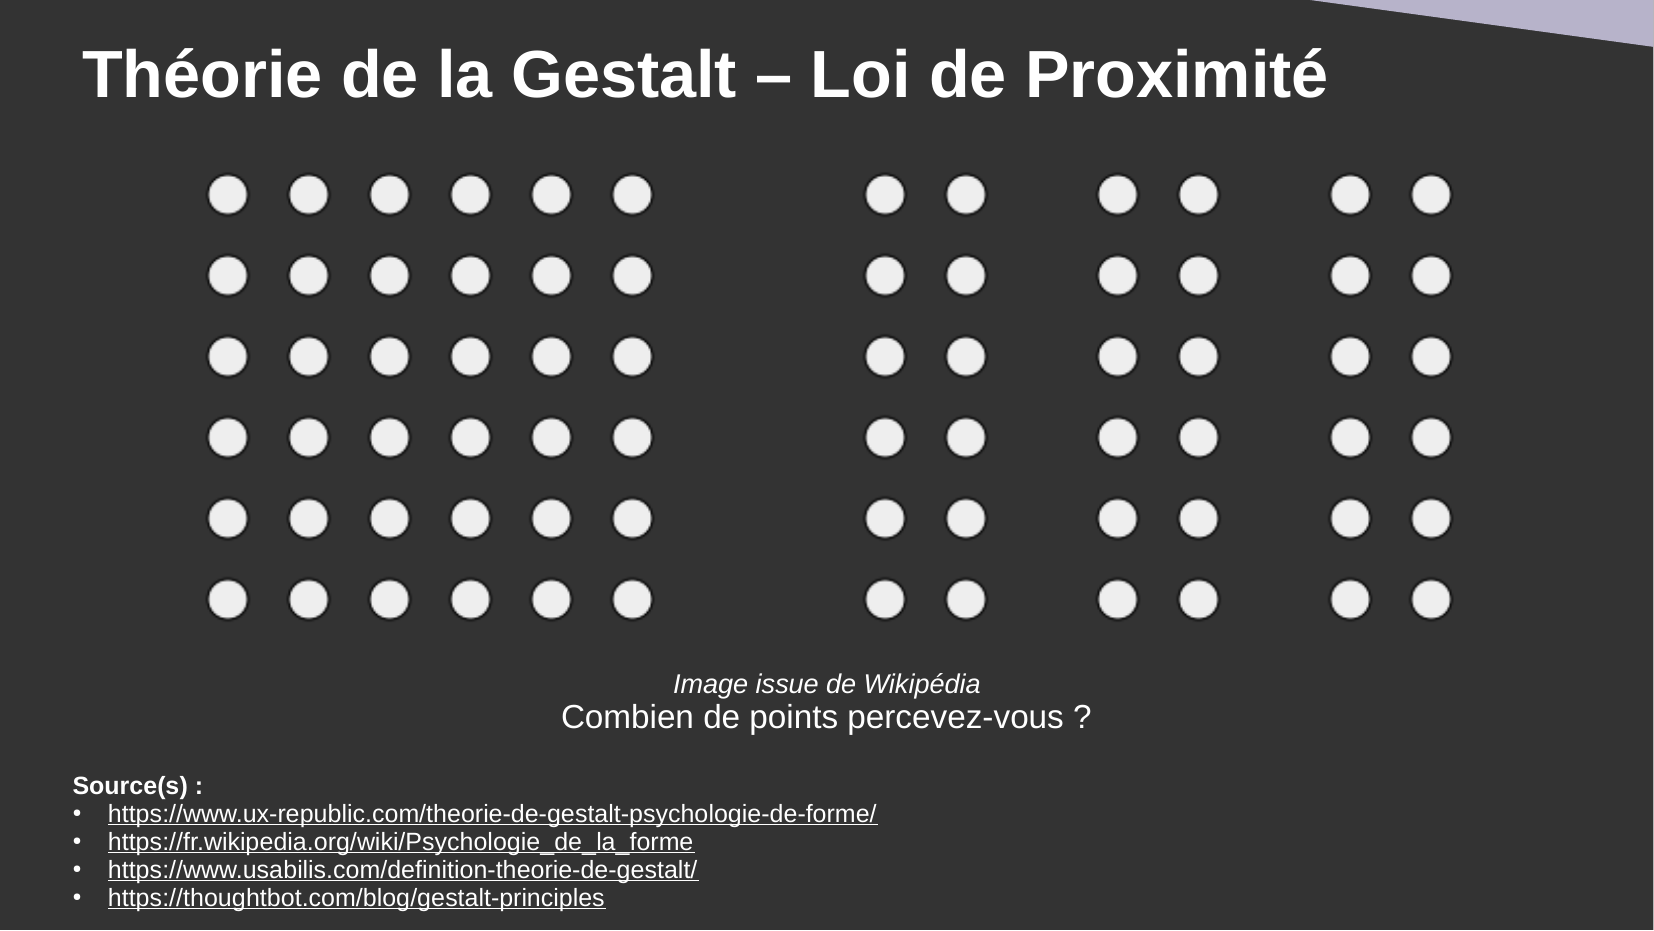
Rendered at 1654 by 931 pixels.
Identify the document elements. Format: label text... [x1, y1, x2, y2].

picture [107, 94, 1547, 697]
title Théorie de la Gestalt – Loi de Proximité [82, 37, 1571, 114]
text_box Source(s) : https://www.ux-republic.com/theorie-de-gestalt-psychologie-de-forme/ https://fr.wikipedia.org/wiki/Psychologie_de_la_forme https://www.usabilis.com/definition-theorie-de-gestalt/ https://thoughtbot.com/blog/gestalt-principles [57, 764, 1543, 919]
text_box Image issue de Wikipédia Combien de points percevez-vous ? [270, 661, 1384, 764]
text_box [1310, 0, 1654, 47]
